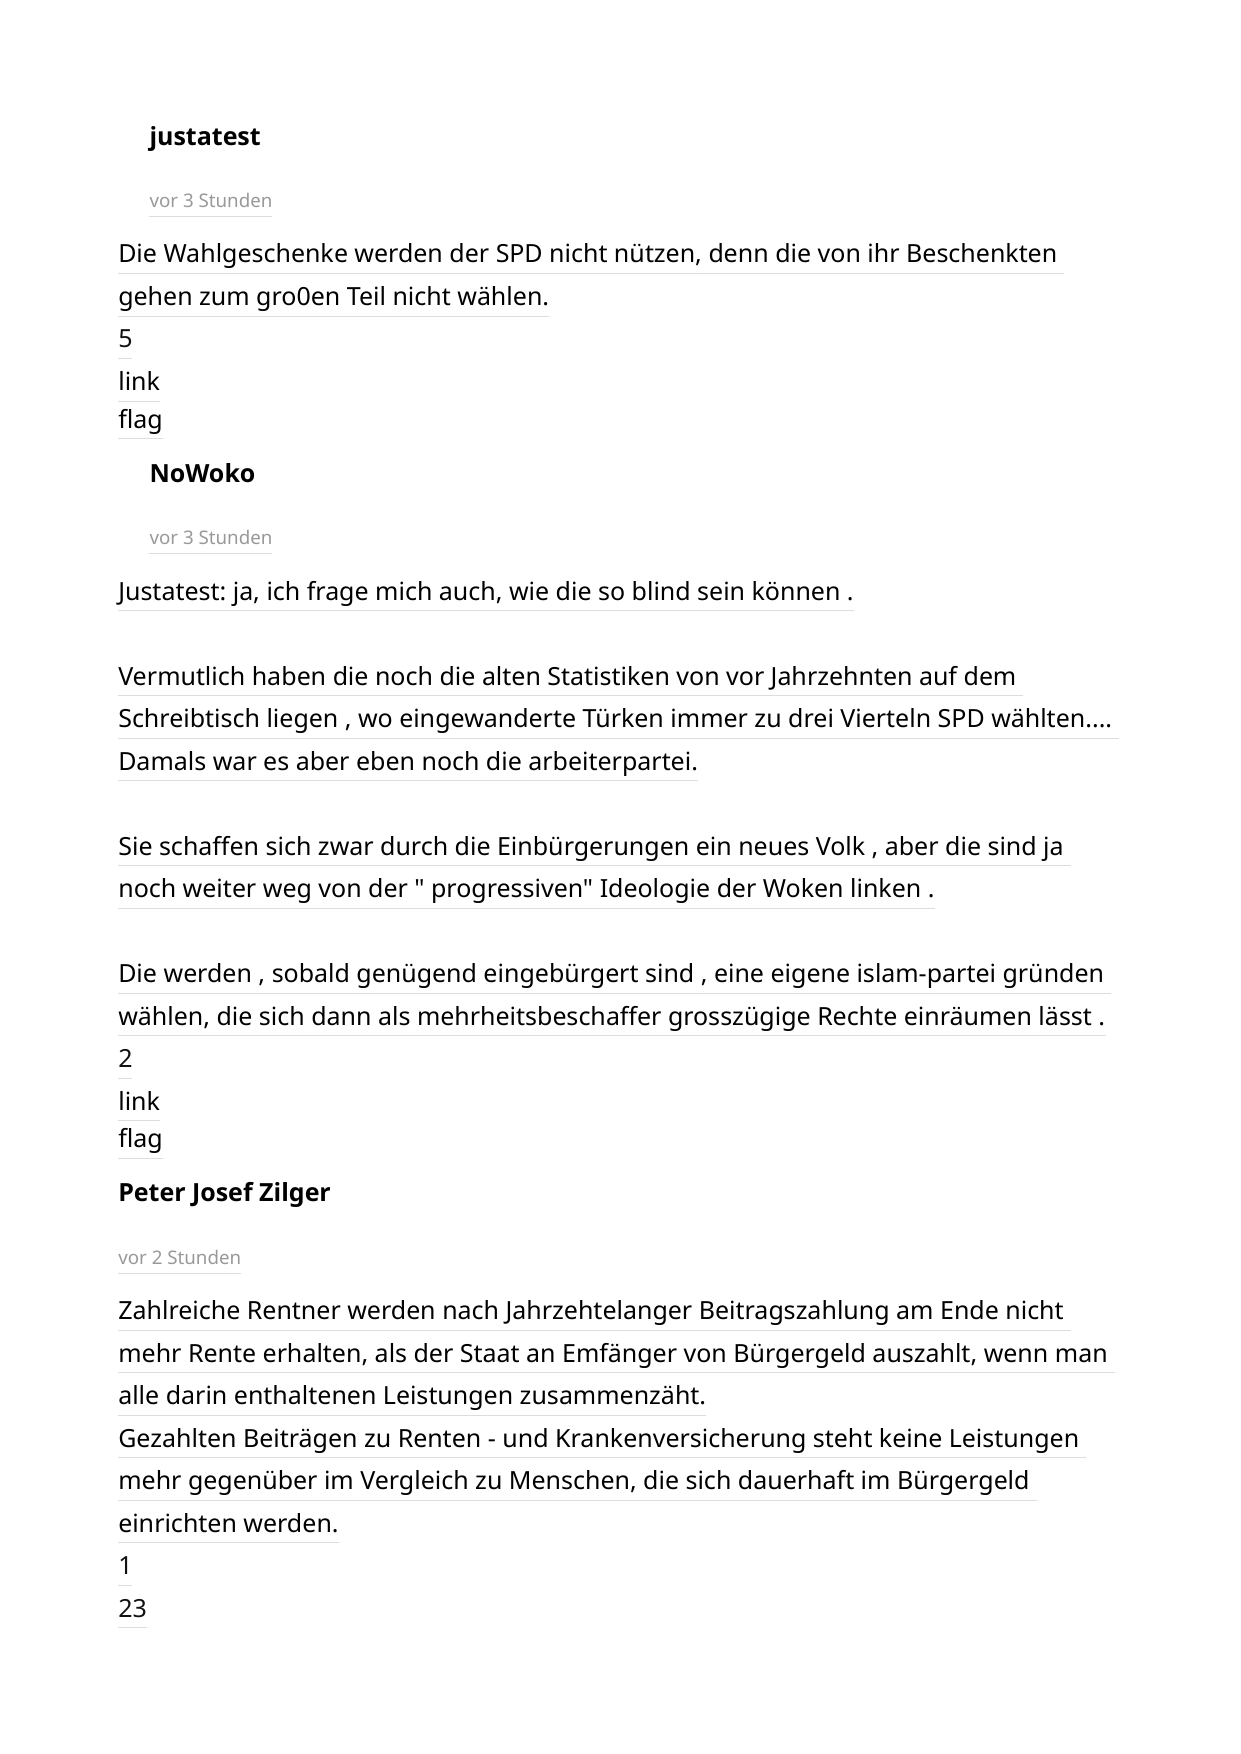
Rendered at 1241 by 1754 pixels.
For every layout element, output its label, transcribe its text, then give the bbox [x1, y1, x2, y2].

text justatest [149, 118, 1122, 152]
text 1 [118, 1548, 1122, 1586]
text vor 3 Stunden [149, 187, 1117, 217]
text link [118, 363, 1122, 402]
text Justatest: ja, ich frage mich auch, wie die so blind sein können . Vermutlich haben die noch die alten Statistiken von vor Jahrzehnten auf dem Schreibtisch liegen , wo eingewanderte Türken immer zu drei Vierteln SPD wählten.... Damals war es aber eben noch die arbeiterpartei. Sie schaffen sich zwar durch die Einbürgerungen ein neues Volk , aber die sind ja noch weiter weg von der " progressiven" Ideologie der Woken linken . Die werden , sobald genügend eingebürgert sind , eine eigene islam-partei gründen wählen, die sich dann als mehrheitsbeschaffer grosszügige Rechte einräumen lässt . [118, 573, 1122, 1036]
text flag [118, 1121, 1122, 1159]
text link [118, 1083, 1122, 1121]
text Peter Josef Zilger [118, 1175, 1122, 1209]
text NoWoko [149, 455, 1122, 489]
text vor 2 Stunden [118, 1244, 1117, 1274]
text vor 3 Stunden [149, 524, 1117, 554]
text 5 [118, 321, 1122, 359]
text 23 [118, 1590, 1122, 1628]
text flag [118, 402, 1122, 439]
text Zahlreiche Rentner werden nach Jahrzehtelanger Beitragszahlung am Ende nicht mehr Rente erhalten, als der Staat an Emfänger von Bürgergeld auszahlt, wenn man alle darin enthaltenen Leistungen zusammenzäht. Gezahlten Beiträgen zu Renten - und Krankenversicherung steht keine Leistungen mehr gegenüber im Vergleich zu Menschen, die sich dauerhaft im Bürgergeld einrichten werden. [118, 1293, 1122, 1543]
text 2 [118, 1041, 1122, 1079]
text Die Wahlgeschenke werden der SPD nicht nützen, denn die von ihr Beschenkten gehen zum gro0en Teil nicht wählen. [118, 236, 1122, 317]
